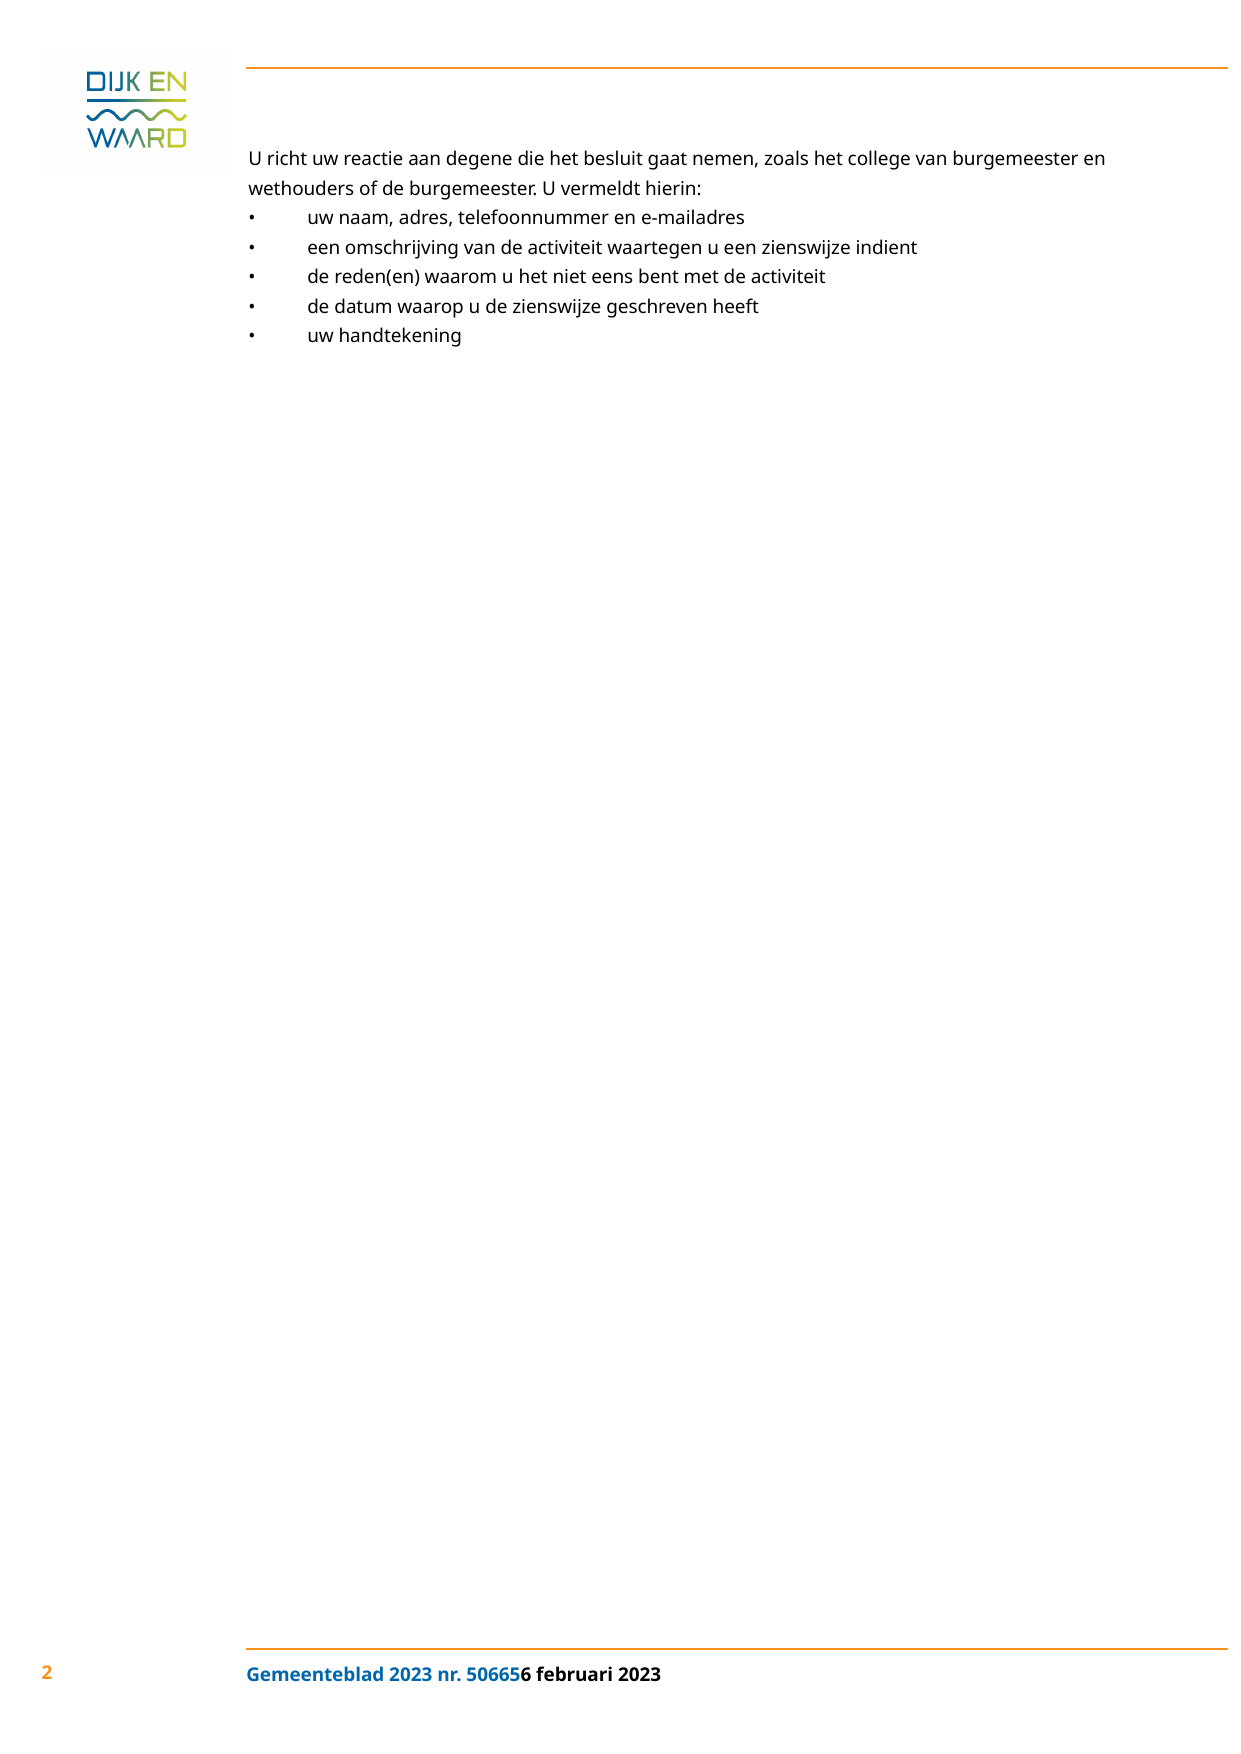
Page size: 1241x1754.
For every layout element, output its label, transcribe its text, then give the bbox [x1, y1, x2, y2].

list uw handtekening [248, 323, 1152, 348]
list de reden(en) waarom u het niet eens bent met de activiteit [248, 263, 1152, 289]
list uw naam, adres, telefoonnummer en e-mailadres [248, 204, 1152, 230]
picture [41, 47, 231, 172]
list een omschrijving van de activiteit waartegen u een zienswijze indient [248, 234, 1152, 260]
list de datum waarop u de zienswijze geschreven heeft [248, 293, 1152, 319]
text U richt uw reactie aan degene die het besluit gaat nemen, zoals het college van burgemeester en wethouders of de burgemeester. U vermeldt hierin: [248, 145, 1152, 201]
